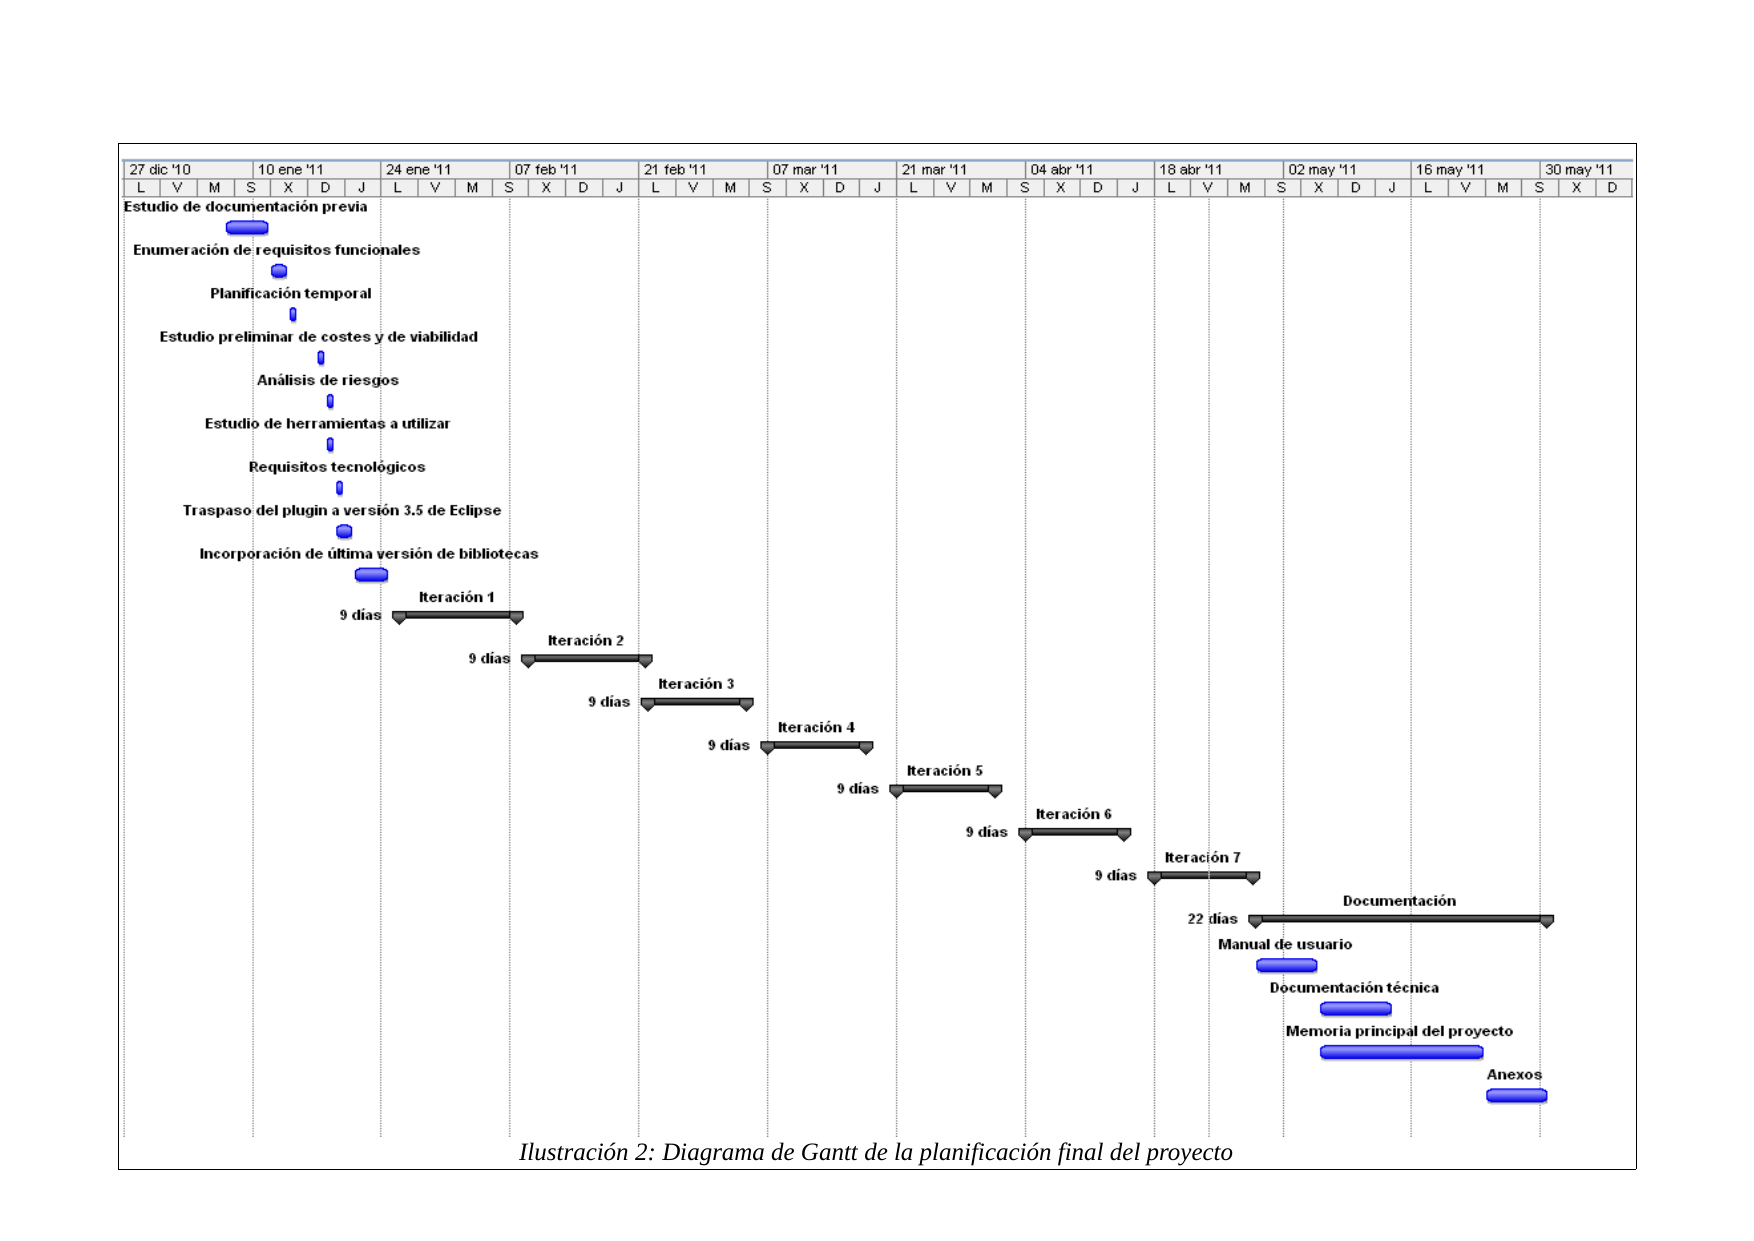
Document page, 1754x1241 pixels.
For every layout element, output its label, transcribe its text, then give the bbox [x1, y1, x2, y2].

picture [121, 158, 1634, 1137]
text Ilustración 2: Diagrama de Gantt de la planificación final del proyecto [121, 1137, 1633, 1166]
